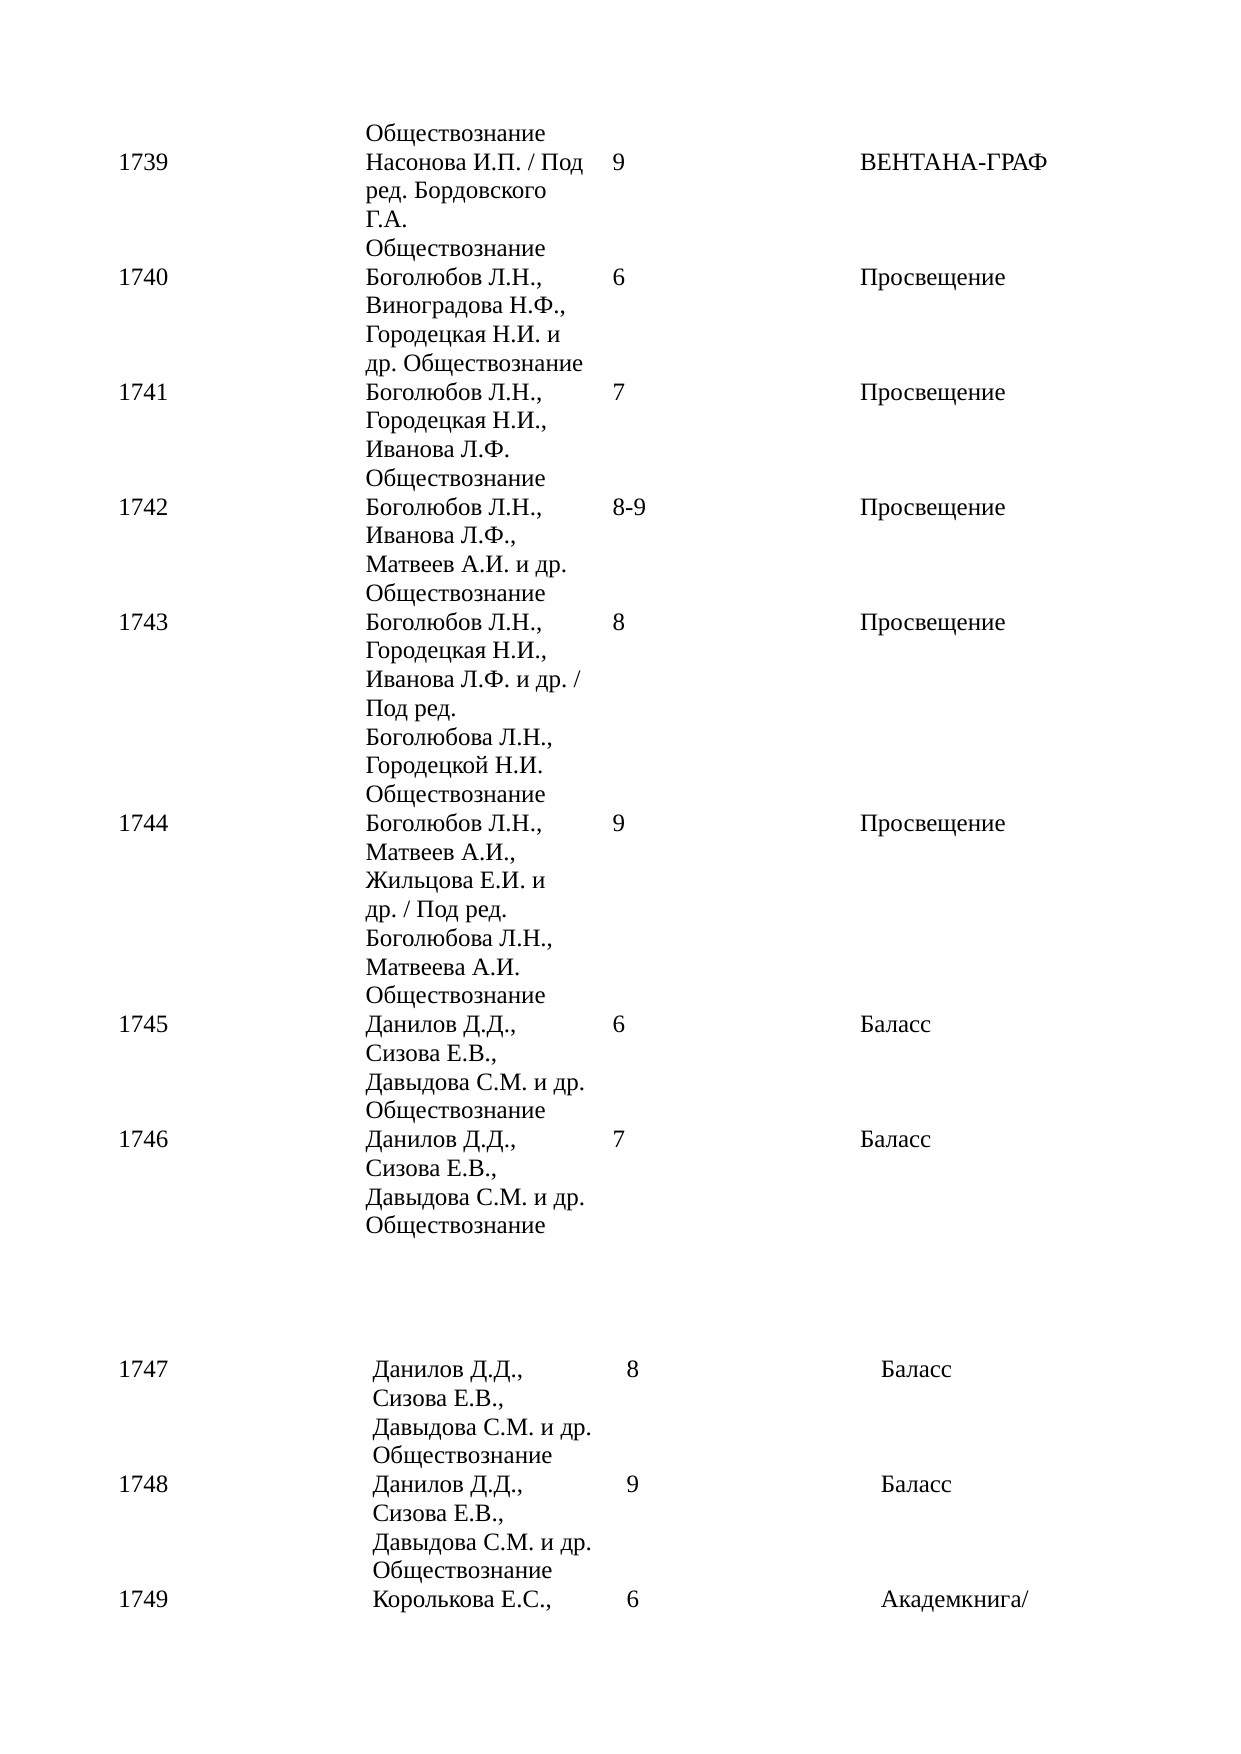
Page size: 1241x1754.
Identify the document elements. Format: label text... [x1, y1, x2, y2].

table_cell 1744 [107, 808, 354, 1009]
table_header 8 [615, 1354, 869, 1469]
table_cell Боголюбов Л.Н., Городецкая Н.И., Иванова Л.Ф. Обществознание [354, 377, 601, 492]
table_cell Просвещение [849, 808, 1096, 1009]
table_cell Насонова И.П. / Под ред. Бордовского Г.А. Обществознание [354, 147, 601, 262]
table_cell Баласс [849, 1009, 1096, 1124]
table_cell 9 [601, 147, 848, 262]
table_cell 1748 [107, 1469, 361, 1584]
table_cell Королькова Е.С., [361, 1584, 615, 1636]
table_header Данилов Д.Д., Сизова Е.В., Давыдова С.М. и др. Обществознание [361, 1354, 615, 1469]
table_cell Баласс [849, 1124, 1096, 1239]
table_cell 1745 [107, 1009, 354, 1124]
table_cell Боголюбов Л.Н., Виноградова Н.Ф., Городецкая Н.И. и др. Обществознание [354, 262, 601, 377]
table_header 1747 [107, 1354, 361, 1469]
table_cell 8 [601, 607, 848, 808]
table_cell [601, 118, 848, 147]
table_cell 6 [615, 1584, 869, 1636]
table_cell Боголюбов Л.Н., Матвеев А.И., Жильцова Е.И. и др. / Под ред. Боголюбова Л.Н., Матвеева А.И. Обществознание [354, 808, 601, 1009]
table_cell Академкнига/ [869, 1584, 1123, 1636]
table_cell 1742 [107, 492, 354, 607]
table_cell Данилов Д.Д., Сизова Е.В., Давыдова С.М. и др. Обществознание [361, 1469, 615, 1584]
table_cell 1746 [107, 1124, 354, 1239]
table_cell Боголюбов Л.Н., Иванова Л.Ф., Матвеев А.И. и др. Обществознание [354, 492, 601, 607]
table_cell Данилов Д.Д., Сизова Е.В., Давыдова С.М. и др. Обществознание [354, 1009, 601, 1124]
table_cell Просвещение [849, 262, 1096, 377]
table_cell [107, 118, 354, 147]
table_cell 1749 [107, 1584, 361, 1636]
table_cell Баласс [869, 1469, 1123, 1584]
table_cell 1741 [107, 377, 354, 492]
table_cell Данилов Д.Д., Сизова Е.В., Давыдова С.М. и др. Обществознание [354, 1124, 601, 1239]
table_cell Обществознание [354, 118, 601, 147]
table_cell ВЕНТАНА-ГРАФ [849, 147, 1096, 262]
table_cell 9 [615, 1469, 869, 1584]
table_cell 8-9 [601, 492, 848, 607]
table_cell 6 [601, 262, 848, 377]
table_header Баласс [869, 1354, 1123, 1469]
table_cell 7 [601, 377, 848, 492]
table_cell Просвещение [849, 492, 1096, 607]
table_cell 6 [601, 1009, 848, 1124]
table_cell 9 [601, 808, 848, 1009]
table_cell 1743 [107, 607, 354, 808]
table_cell 7 [601, 1124, 848, 1239]
table_cell 1740 [107, 262, 354, 377]
table_cell 1739 [107, 147, 354, 262]
table_cell Просвещение [849, 377, 1096, 492]
table_cell [849, 118, 1096, 147]
table_cell Боголюбов Л.Н., Городецкая Н.И., Иванова Л.Ф. и др. / Под ред. Боголюбова Л.Н., Городецкой Н.И. Обществознание [354, 607, 601, 808]
table_cell Просвещение [849, 607, 1096, 808]
